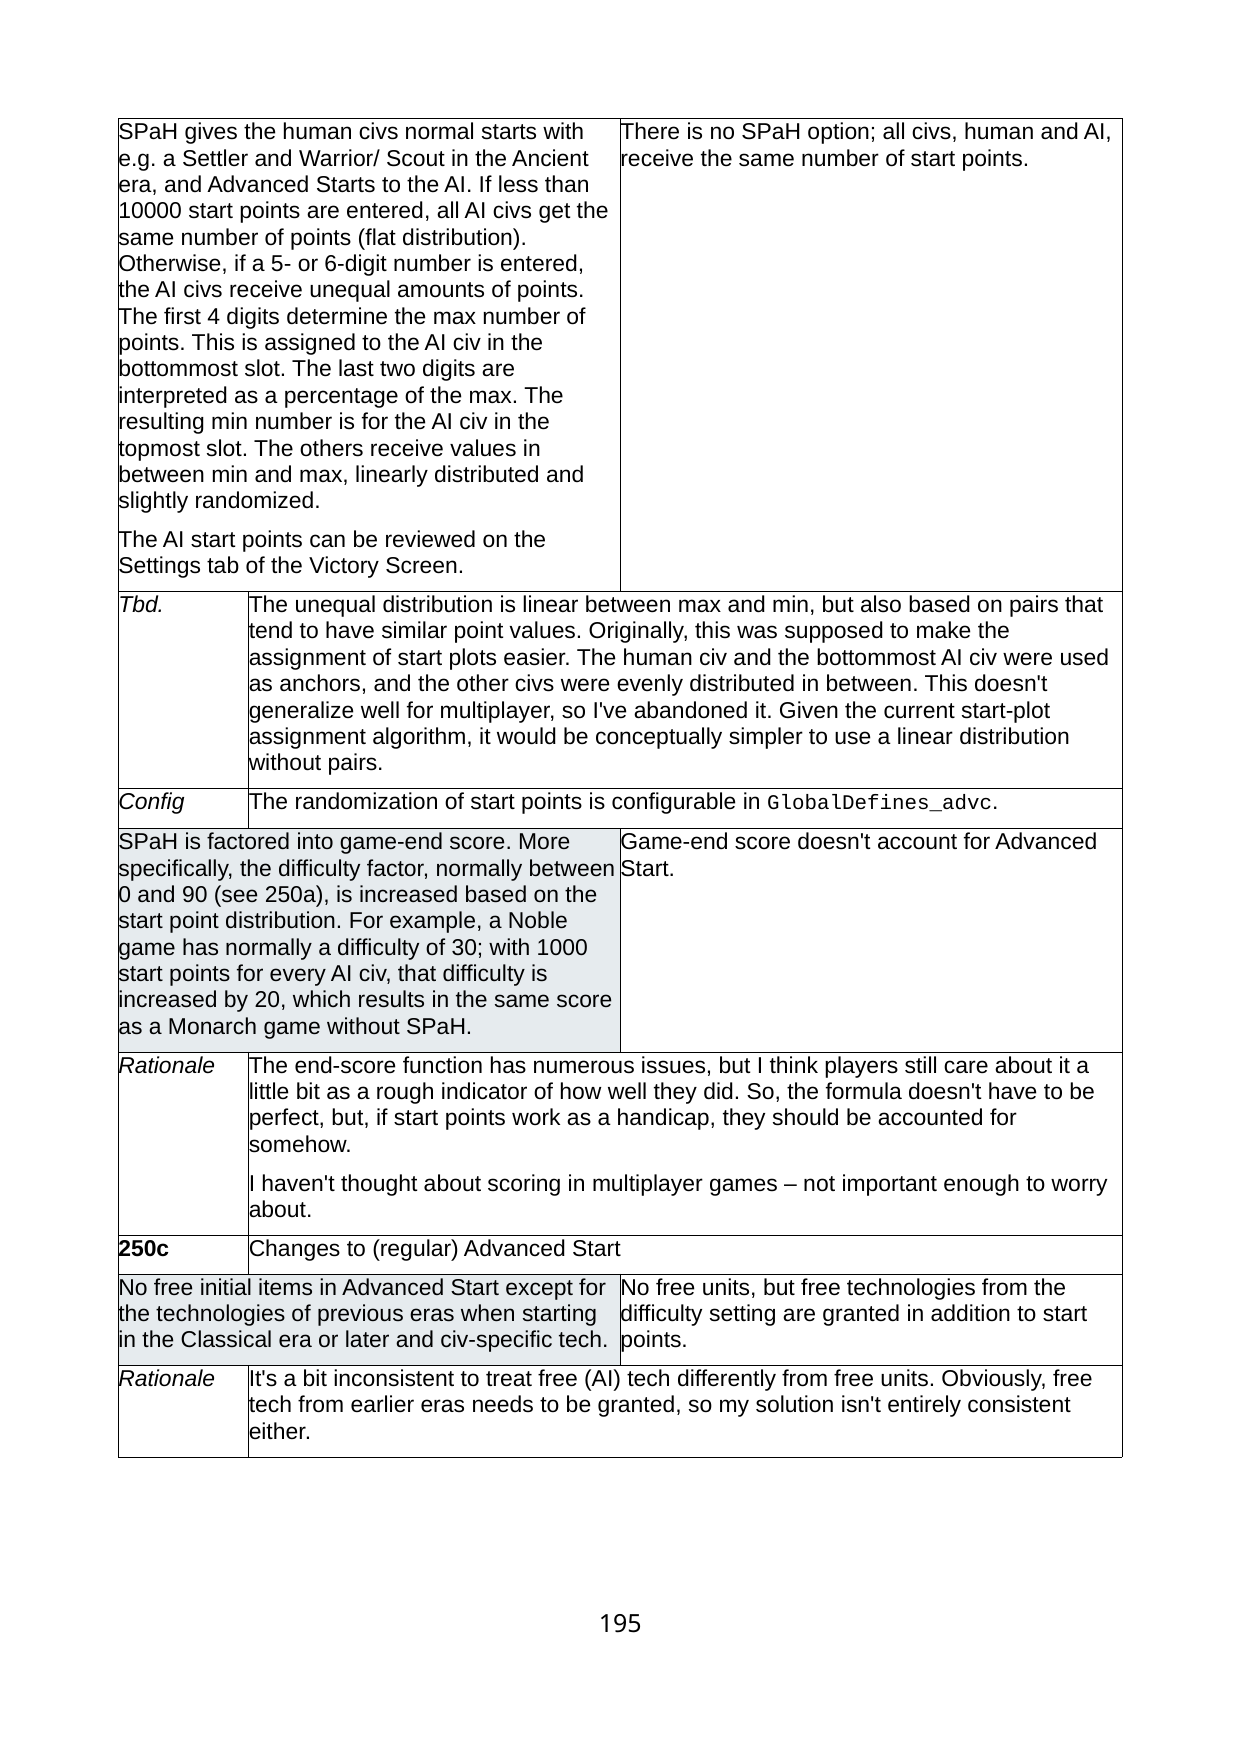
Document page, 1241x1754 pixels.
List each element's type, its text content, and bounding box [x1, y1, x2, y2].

table_cell The randomization of start points is configurable in GlobalDefines_advc. [249, 789, 1122, 828]
table_cell 250c [119, 1236, 248, 1273]
table_cell Config [119, 789, 248, 828]
table_cell SPaH gives the human civs normal starts with e.g. a Settler and Warrior/ Scout in the Ancient era, and Advanced Starts to the AI. If less than 10000 start points are entered, all AI civs get the same number of points (flat distribution). Otherwise, if a 5- or 6-digit number is entered, the AI civs receive unequal amounts of points. The first 4 digits determine the max number of points. This is assigned to the AI civ in the bottommost slot. The last two digits are interpreted as a percentage of the max. The resulting min number is for the AI civ in the topmost slot. The others receive values in between min and max, linearly distributed and slightly randomized. The AI start points can be reviewed on the Settings tab of the Victory Screen. [119, 119, 620, 591]
table_cell Tbd. [119, 592, 248, 788]
table_cell Rationale [119, 1053, 248, 1234]
table_cell Changes to (regular) Advanced Start [249, 1236, 1122, 1273]
table_cell There is no SPaH option; all civs, human and AI, receive the same number of start points. [621, 119, 1122, 591]
table_cell No free units, but free technologies from the difficulty setting are granted in addition to start points. [621, 1275, 1122, 1365]
table_cell Game-end score doesn't account for Advanced Start. [621, 829, 1122, 1052]
table_cell It's a bit inconsistent to treat free (AI) tech differently from free units. Obviously, free tech from earlier eras needs to be granted, so my solution isn't entirely consistent either. [249, 1366, 1122, 1457]
table_cell Rationale [119, 1366, 248, 1457]
table_cell The unequal distribution is linear between max and min, but also based on pairs that tend to have similar point values. Originally, this was supposed to make the assignment of start plots easier. The human civ and the bottommost AI civ were used as anchors, and the other civs were evenly distributed in between. This doesn't generalize well for multiplayer, so I've abandoned it. Given the current start-plot assignment algorithm, it would be conceptually simpler to use a linear distribution without pairs. [249, 592, 1122, 788]
table_cell SPaH is factored into game-end score. More specifically, the difficulty factor, normally between 0 and 90 (see 250a), is increased based on the start point distribution. For example, a Noble game has normally a difficulty of 30; with 1000 start points for every AI civ, that difficulty is increased by 20, which results in the same score as a Monarch game without SPaH. [119, 829, 620, 1052]
table_cell No free initial items in Advanced Start except for the technologies of previous eras when starting in the Classical era or later and civ-specific tech. [119, 1275, 620, 1365]
table_cell The end-score function has numerous issues, but I think players still care about it a little bit as a rough indicator of how well they did. So, the formula doesn't have to be perfect, but, if start points work as a handicap, they should be accounted for somehow. I haven't thought about scoring in multiplayer games – not important enough to worry about. [249, 1053, 1122, 1234]
